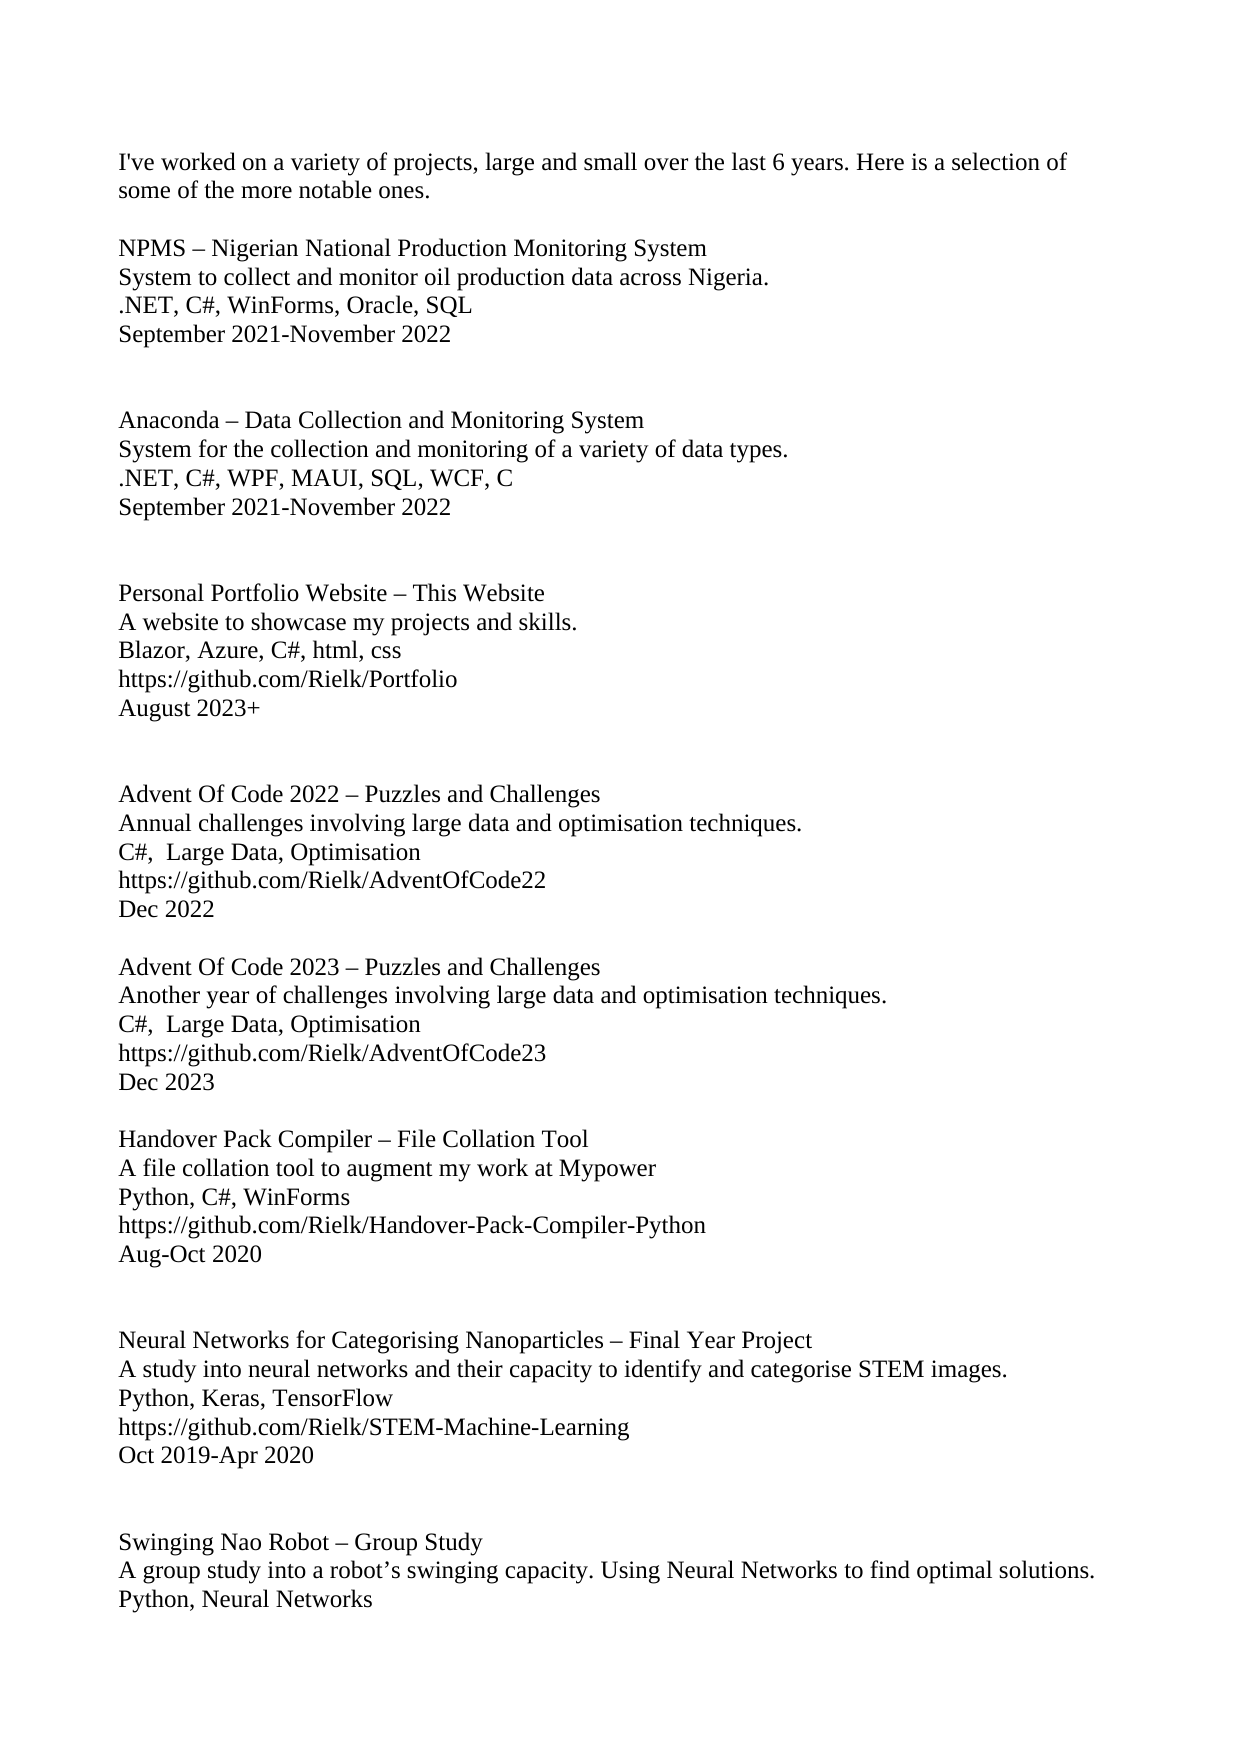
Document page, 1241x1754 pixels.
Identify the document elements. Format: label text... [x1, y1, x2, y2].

text A group study into a robot’s swinging capacity. Using Neural Networks to find optimal solutions. [118, 1556, 1122, 1584]
text Handover Pack Compiler – File Collation Tool [118, 1124, 1122, 1153]
text https://github.com/Rielk/AdventOfCode23 [118, 1038, 1122, 1067]
text Oct 2019-Apr 2020 [118, 1441, 1122, 1469]
text Personal Portfolio Website – This Website [118, 578, 1122, 607]
text Anaconda – Data Collection and Monitoring System [118, 406, 1122, 434]
text Aug-Oct 2020 [118, 1239, 1122, 1268]
text https://github.com/Rielk/AdventOfCode22 [118, 866, 1122, 894]
text Advent Of Code 2023 – Puzzles and Challenges [118, 952, 1122, 981]
text Dec 2022 [118, 894, 1122, 923]
text .NET, C#, WPF, MAUI, SQL, WCF, C [118, 463, 1122, 492]
text I've worked on a variety of projects, large and small over the last 6 years. Here is a selection of some of the more notable ones. [118, 147, 1122, 204]
text C#, Large Data, Optimisation [118, 837, 1122, 866]
text A file collation tool to augment my work at Mypower [118, 1153, 1122, 1182]
text Dec 2023 [118, 1067, 1122, 1096]
text Python, Neural Networks [118, 1584, 1122, 1613]
text .NET, C#, WinForms, Oracle, SQL [118, 291, 1122, 319]
text System for the collection and monitoring of a variety of data types. [118, 434, 1122, 463]
text https://github.com/Rielk/Portfolio [118, 664, 1122, 693]
text Python, Keras, TensorFlow [118, 1383, 1122, 1412]
text https://github.com/Rielk/STEM-Machine-Learning [118, 1412, 1122, 1441]
text C#, Large Data, Optimisation [118, 1009, 1122, 1038]
text Blazor, Azure, C#, html, css [118, 636, 1122, 664]
text System to collect and monitor oil production data across Nigeria. [118, 262, 1122, 291]
text Advent Of Code 2022 – Puzzles and Challenges [118, 779, 1122, 808]
text A study into neural networks and their capacity to identify and categorise STEM images. [118, 1354, 1122, 1383]
text Annual challenges involving large data and optimisation techniques. [118, 808, 1122, 837]
text September 2021-November 2022 [118, 319, 1122, 348]
text https://github.com/Rielk/Handover-Pack-Compiler-Python [118, 1211, 1122, 1239]
text NPMS – Nigerian National Production Monitoring System [118, 233, 1122, 262]
text A website to showcase my projects and skills. [118, 607, 1122, 636]
text August 2023+ [118, 693, 1122, 722]
text September 2021-November 2022 [118, 492, 1122, 521]
text Neural Networks for Categorising Nanoparticles – Final Year Project [118, 1326, 1122, 1354]
text Python, C#, WinForms [118, 1182, 1122, 1211]
text Another year of challenges involving large data and optimisation techniques. [118, 981, 1122, 1009]
text Swinging Nao Robot – Group Study [118, 1527, 1122, 1556]
